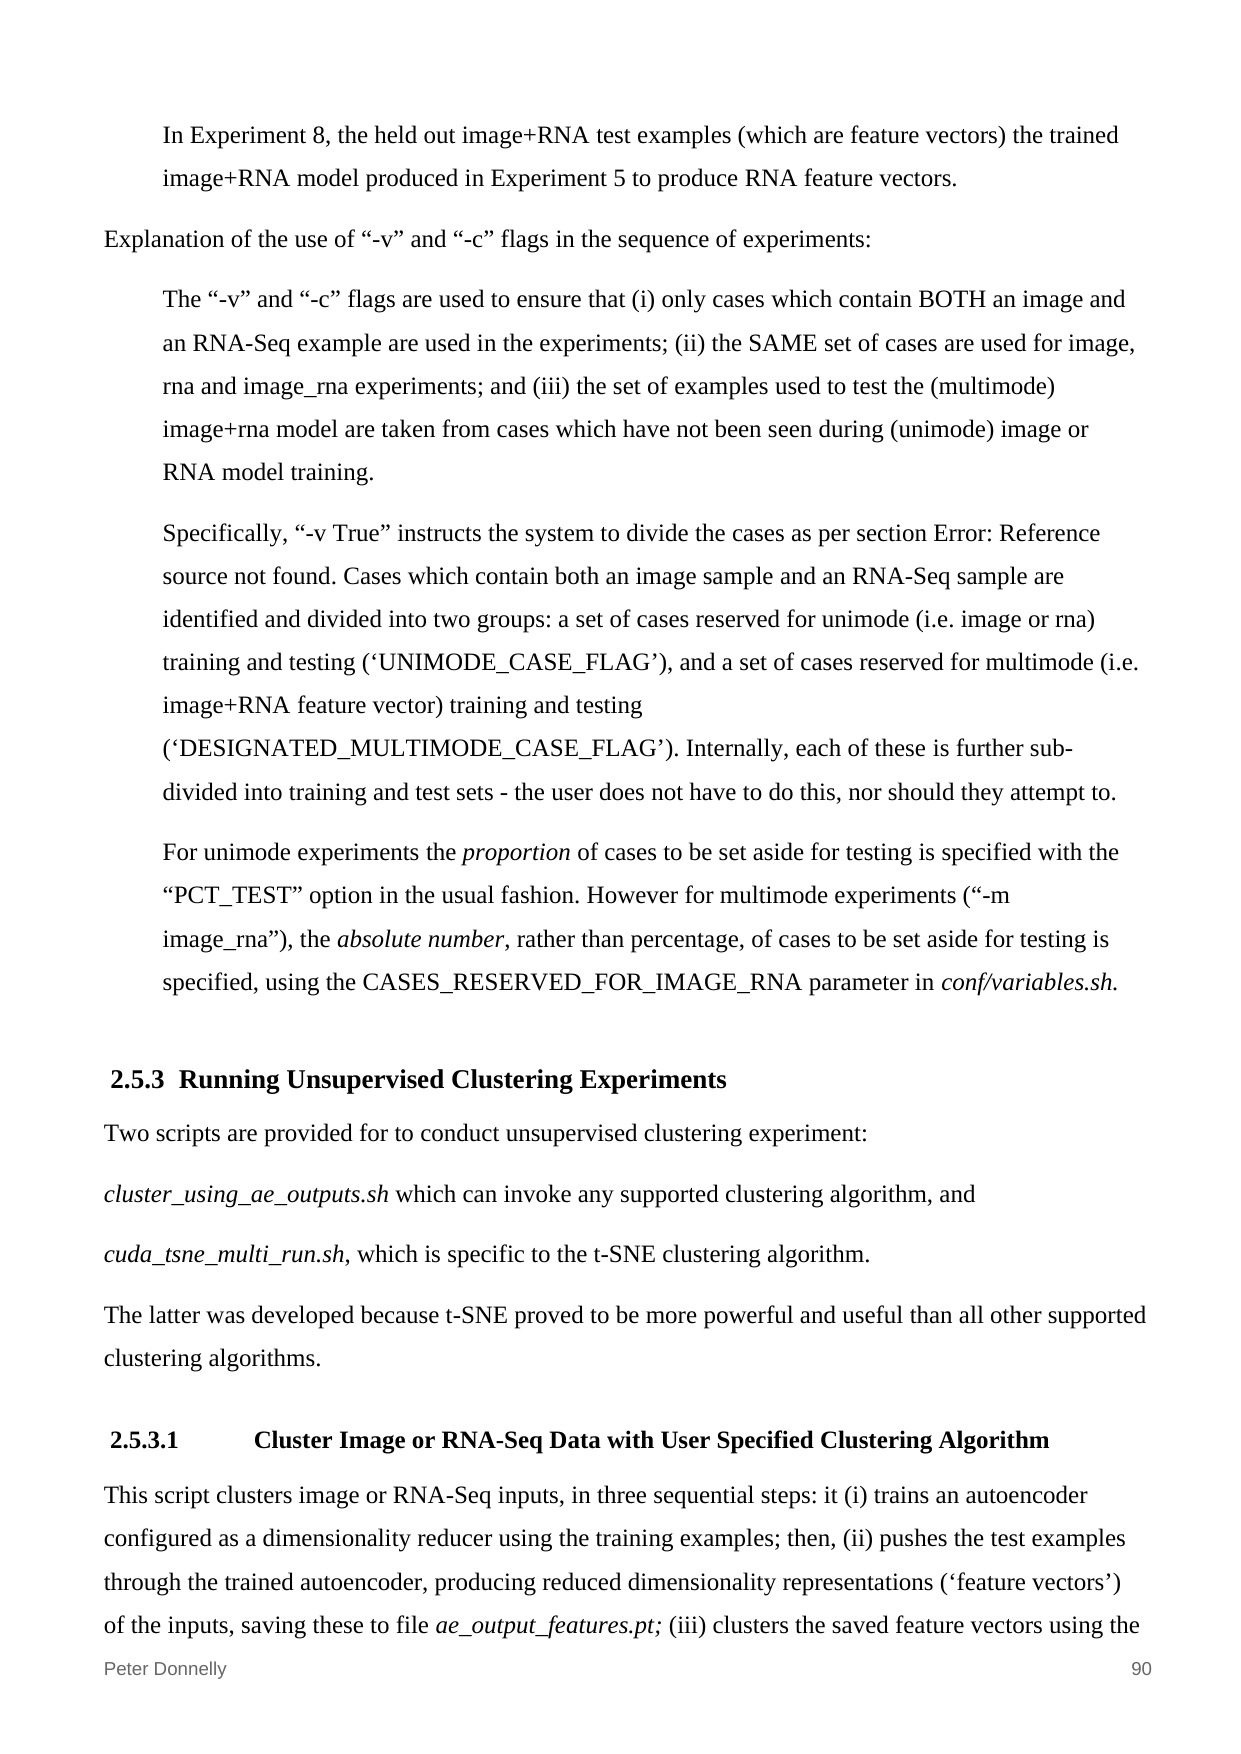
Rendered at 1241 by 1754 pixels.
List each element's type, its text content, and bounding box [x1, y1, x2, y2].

text In Experiment 8, the held out image+RNA test examples (which are feature vectors) the trained image+RNA model produced in Experiment 5 to produce RNA feature vectors. [162, 120, 1146, 192]
text The “-v” and “-c” flags are used to ensure that (i) only cases which contain BOTH an image and an RNA-Seq example are used in the experiments; (ii) the SAME set of cases are used for image, rna and image_rna experiments; and (iii) the set of examples used to test the (multimode) image+rna model are taken from cases which have not been seen during (unimode) image or RNA model training. [162, 284, 1146, 486]
text The latter was developed because t-SNE proved to be more powerful and useful than all other supported clustering algorithms. [103, 1300, 1146, 1372]
text Specifically, “-v True” instructs the system to divide the cases as per section Error: Reference source not found. Cases which contain both an image sample and an RNA-Seq sample are identified and divided into two groups: a set of cases reserved for unimode (i.e. image or rna) training and testing (‘UNIMODE_CASE_FLAG’), and a set of cases reserved for multimode (i.e. image+RNA feature vector) training and testing (‘DESIGNATED_MULTIMODE_CASE_FLAG’). Internally, each of these is further sub-divided into training and test sets - the user does not have to do this, nor should they attempt to. [162, 518, 1146, 805]
subtitle Cluster Image or RNA-Seq Data with User Specified Clustering Algorithm [103, 1425, 1146, 1454]
text This script clusters image or RNA-Seq inputs, in three sequential steps: it (i) trains an autoencoder configured as a dimensionality reducer using the training examples; then, (ii) pushes the test examples through the trained autoencoder, producing reduced dimensionality representations (‘feature vectors’) of the inputs, saving these to file ae_output_features.pt; (iii) clusters the saved feature vectors using the [103, 1480, 1146, 1638]
subtitle Running Unsupervised Clustering Experiments [103, 1063, 1146, 1094]
text Two scripts are provided for to conduct unsupervised clustering experiment: [103, 1118, 1146, 1147]
text cuda_tsne_multi_run.sh, which is specific to the t-SNE clustering algorithm. [103, 1239, 1146, 1268]
text cluster_using_ae_outputs.sh which can invoke any supported clustering algorithm, and [103, 1179, 1146, 1207]
text For unimode experiments the proportion of cases to be set aside for testing is specified with the “PCT_TEST” option in the usual fashion. However for multimode experiments (“-m image_rna”), the absolute number, rather than percentage, of cases to be set aside for testing is specified, using the CASES_RESERVED_FOR_IMAGE_RNA parameter in conf/variables.sh. [162, 837, 1146, 996]
text Explanation of the use of “-v” and “-c” flags in the sequence of experiments: [103, 224, 1146, 252]
